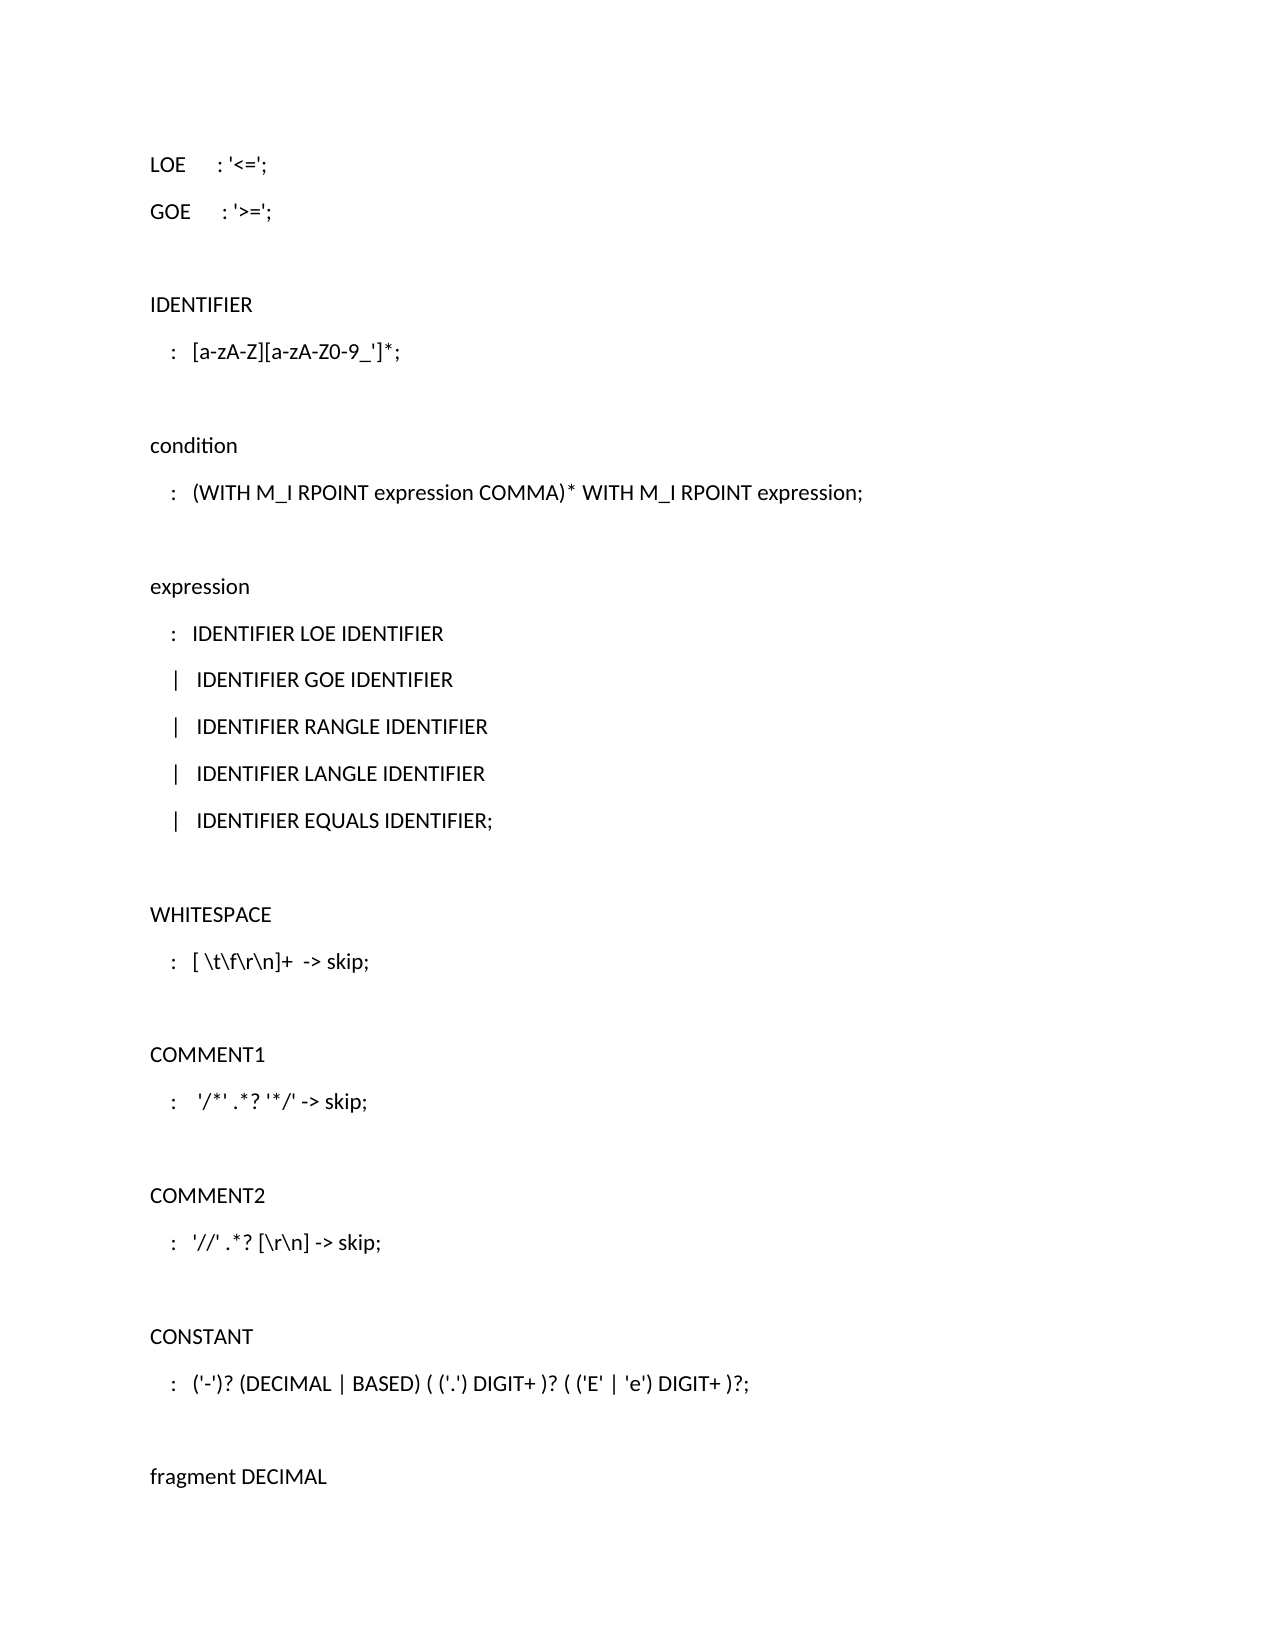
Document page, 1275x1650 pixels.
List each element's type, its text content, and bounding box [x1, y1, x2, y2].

text expression [150, 572, 1125, 600]
text : '/*' .*? '*/' -> skip; [150, 1087, 1125, 1116]
text fragment DECIMAL [150, 1462, 1125, 1491]
text : [ \t\f\r\n]+ -> skip; [150, 947, 1125, 975]
text WHITESPACE [150, 900, 1125, 928]
text COMMENT1 [150, 1041, 1125, 1069]
text : ('-')? (DECIMAL | BASED) ( ('.') DIGIT+ )? ( ('E' | 'e') DIGIT+ )?; [150, 1369, 1125, 1397]
text CONSTANT [150, 1322, 1125, 1350]
text | IDENTIFIER GOE IDENTIFIER [150, 666, 1125, 694]
text condition [150, 431, 1125, 459]
text : [a-zA-Z][a-zA-Z0-9_']*; [150, 337, 1125, 366]
text : IDENTIFIER LOE IDENTIFIER [150, 619, 1125, 647]
text | IDENTIFIER RANGLE IDENTIFIER [150, 712, 1125, 741]
text : (WITH M_I RPOINT expression COMMA)* WITH M_I RPOINT expression; [150, 478, 1125, 506]
text : '//' .*? [\r\n] -> skip; [150, 1228, 1125, 1256]
text | IDENTIFIER LANGLE IDENTIFIER [150, 759, 1125, 787]
text COMMENT2 [150, 1181, 1125, 1209]
text IDENTIFIER [150, 291, 1125, 319]
text LOE : '<='; [150, 150, 1125, 178]
text GOE : '>='; [150, 197, 1125, 225]
text | IDENTIFIER EQUALS IDENTIFIER; [150, 806, 1125, 834]
